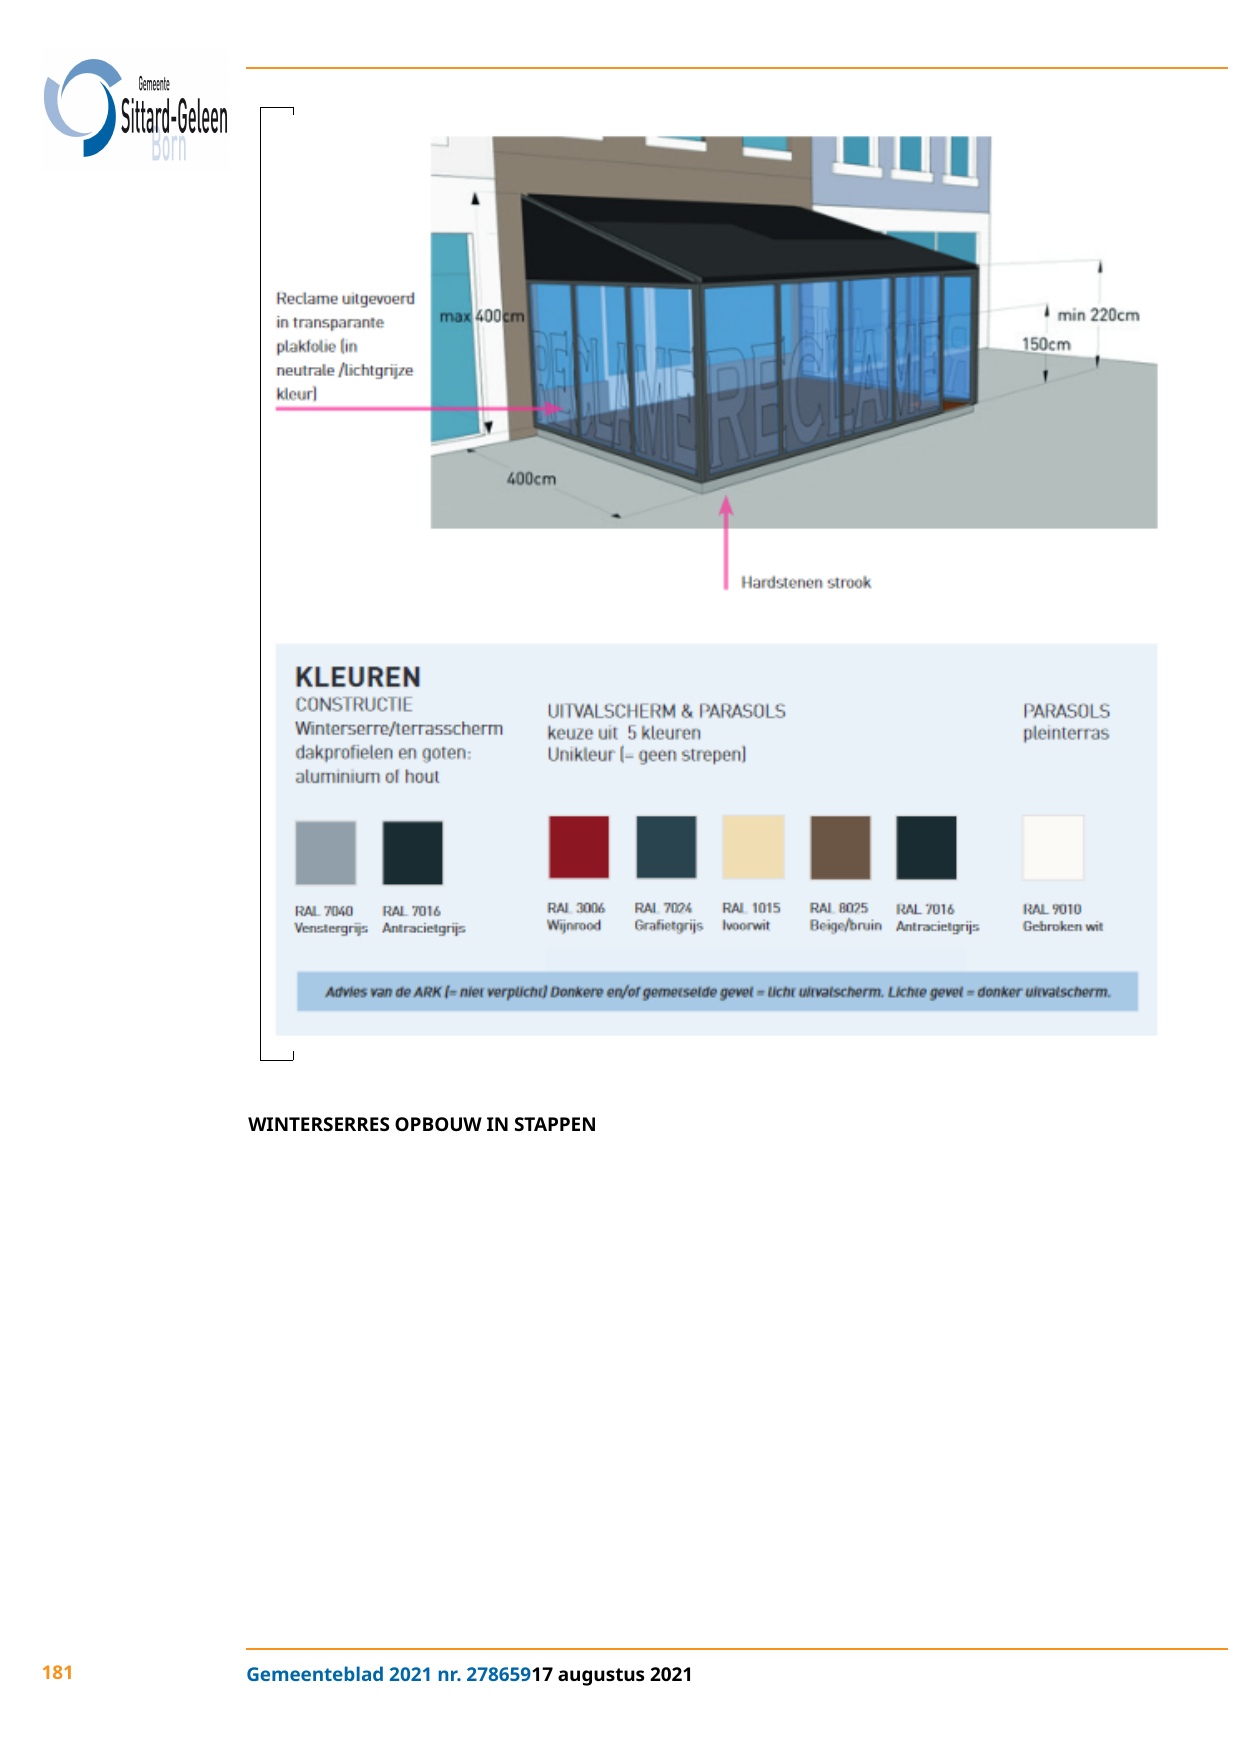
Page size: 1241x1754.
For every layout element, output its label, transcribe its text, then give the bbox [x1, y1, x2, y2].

text WINTERSERRES OPBOUW IN STAPPEN [248, 1111, 1152, 1136]
picture [268, 115, 1173, 1051]
picture [41, 47, 231, 172]
